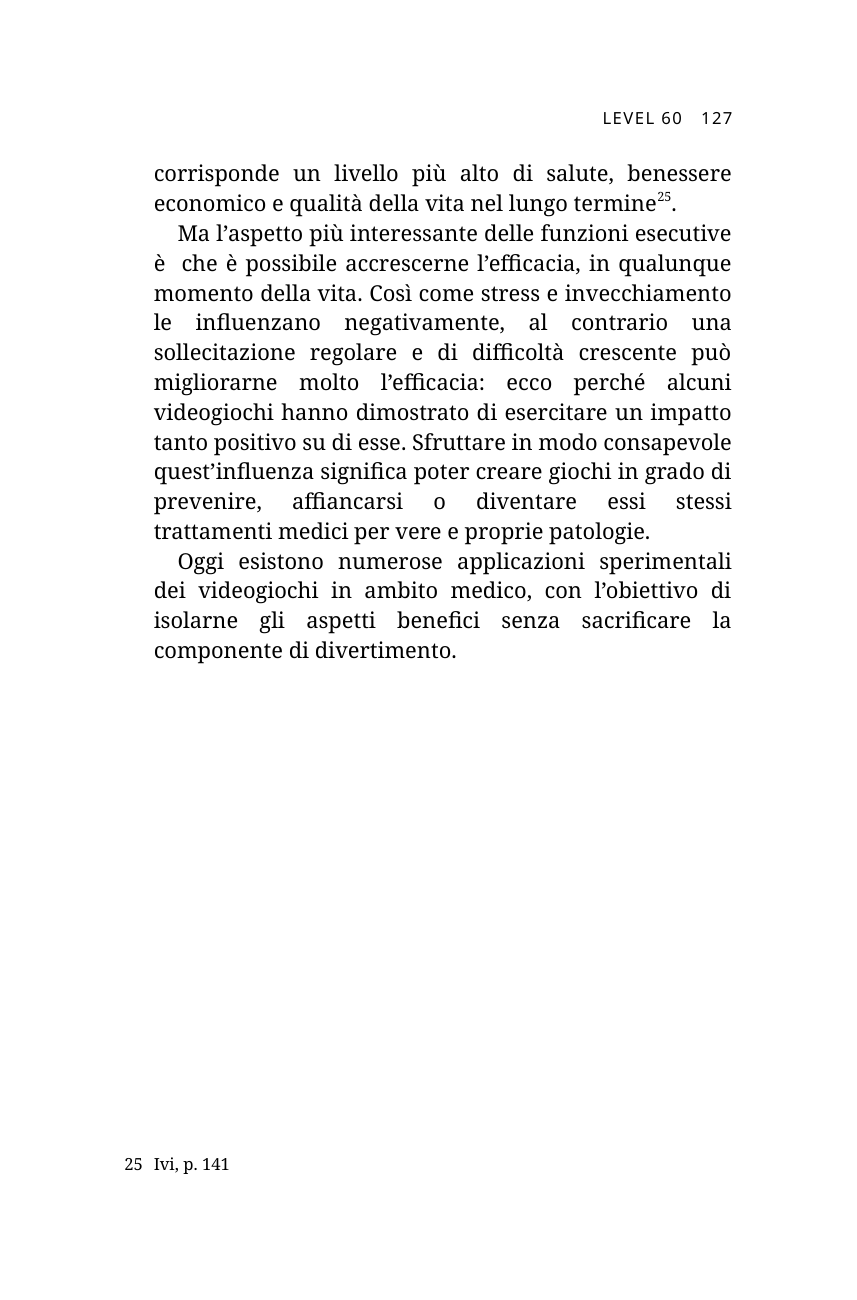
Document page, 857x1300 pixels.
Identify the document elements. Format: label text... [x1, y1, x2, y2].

text Ivi, p. 141 [124, 1152, 732, 1175]
text Oggi esistono numerose applicazioni sperimentali dei videogiochi in ambito medico, con l’obiettivo di isolarne gli aspetti benefici senza sacrificare la componente di divertimento. [153, 546, 732, 665]
text Ma l’aspetto più interessante delle funzioni esecutive è che è possibile accrescerne l’efficacia, in qualunque momento della vita. Così come stress e invecchiamento le influenzano negativamente, al contrario una sollecitazione regolare e di difficoltà crescente può migliorarne molto l’efficacia: ecco perché alcuni videogiochi hanno dimostrato di esercitare un impatto tanto positivo su di esse. Sfruttare in modo consapevole quest’influenza significa poter creare giochi in grado di prevenire, affiancarsi o diventare essi stessi trattamenti medici per vere e proprie patologie. [153, 218, 732, 546]
text corrisponde un livello più alto di salute, benessere economico e qualità della vita nel lungo termine. [153, 158, 732, 218]
